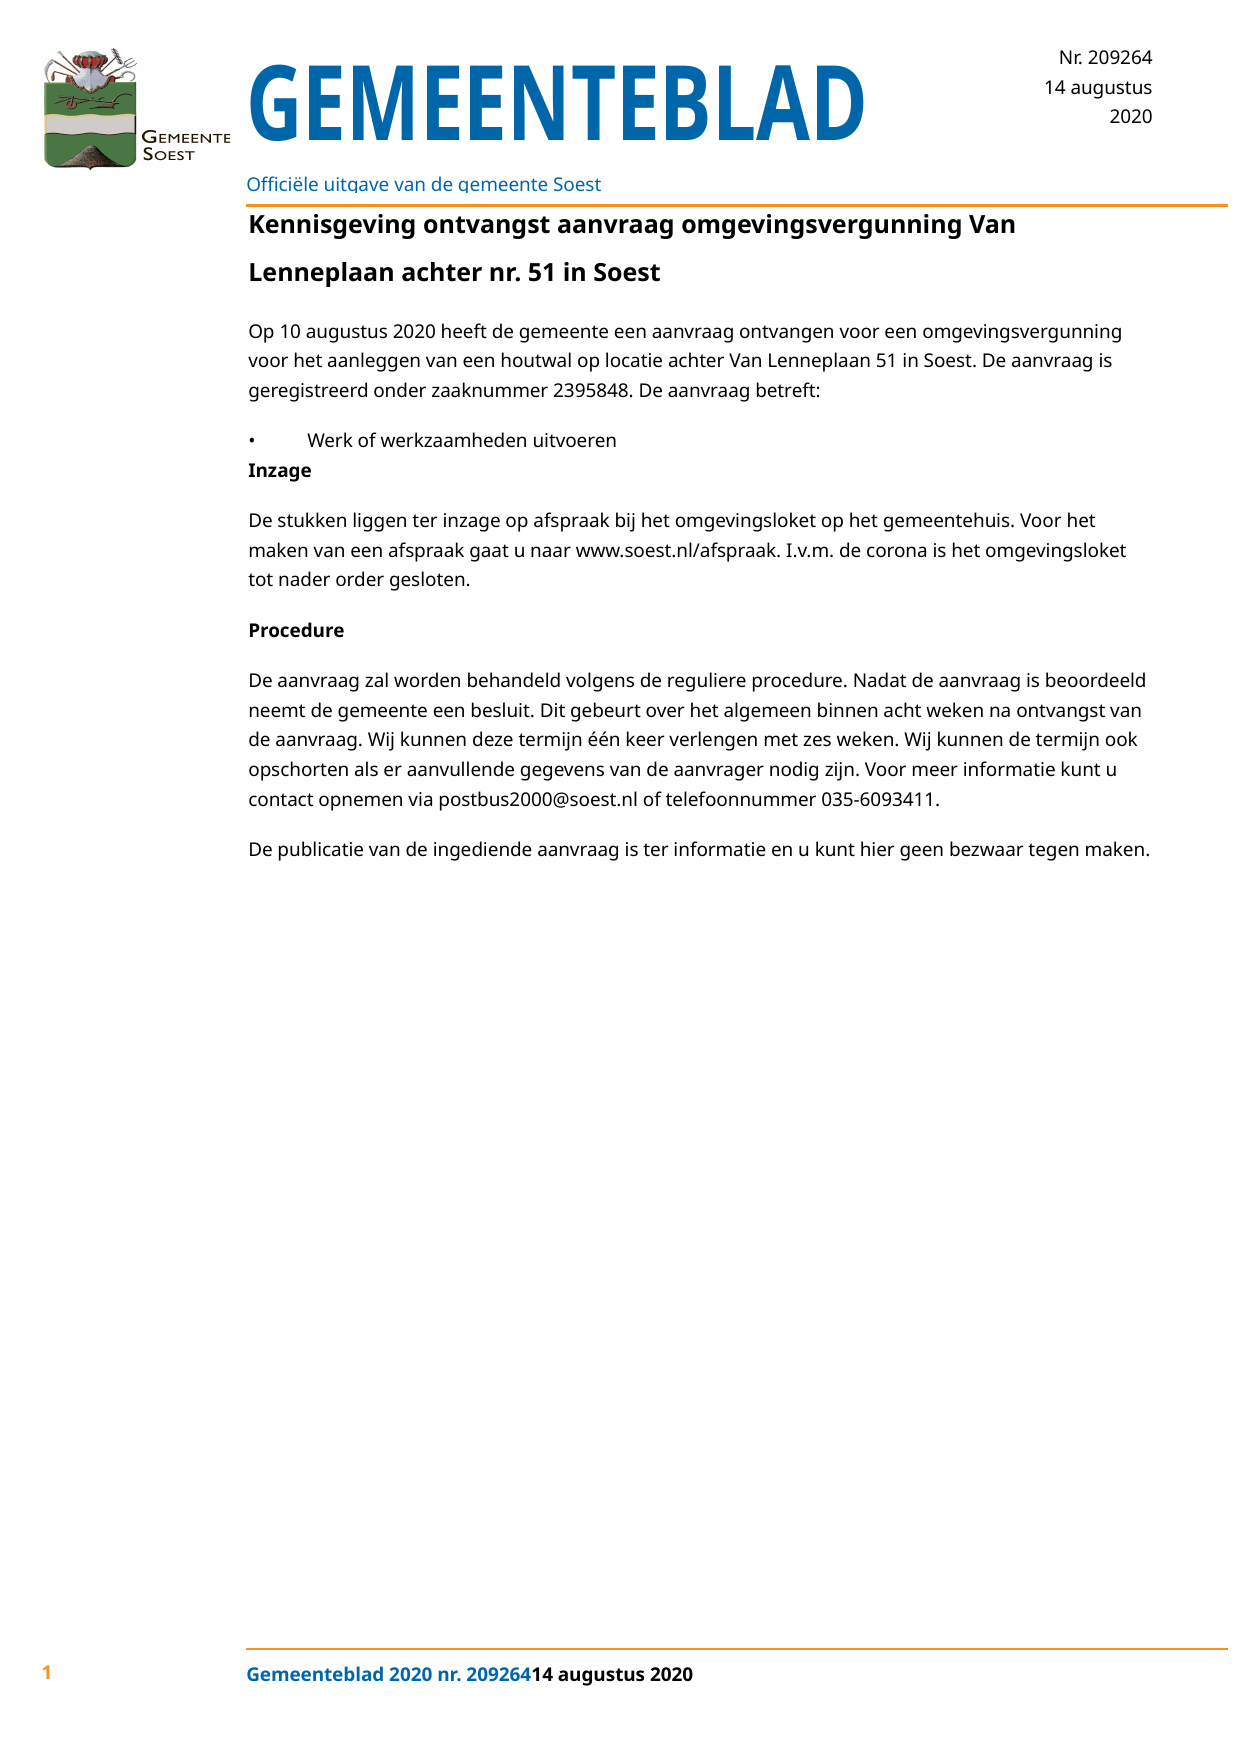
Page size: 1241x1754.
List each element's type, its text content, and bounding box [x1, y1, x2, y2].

picture [41, 47, 231, 172]
text Op 10 augustus 2020 heeft de gemeente een aanvraag ontvangen voor een omgevingsvergunning voor het aanleggen van een houtwal op locatie achter Van Lenneplaan 51 in Soest. De aanvraag is geregistreerd onder zaaknummer 2395848. De aanvraag betreft: [248, 318, 1152, 403]
text Inzage [248, 457, 1152, 483]
text De stukken liggen ter inzage op afspraak bij het omgevingsloket op het gemeentehuis. Voor het maken van een afspraak gaat u naar www.soest.nl/afspraak. I.v.m. de corona is het omgevingsloket tot nader order gesloten. [248, 507, 1152, 592]
list Werk of werkzaamheden uitvoeren [248, 427, 1152, 453]
text De aanvraag zal worden behandeld volgens de reguliere procedure. Nadat de aanvraag is beoordeeld neemt de gemeente een besluit. Dit gebeurt over het algemeen binnen acht weken na ontvangst van de aanvraag. Wij kunnen deze termijn één keer verlengen met zes weken. Wij kunnen de termijn ook opschorten als er aanvullende gegevens van de aanvrager nodig zijn. Voor meer informatie kunt u contact opnemen via postbus2000@soest.nl of telefoonnummer 035-6093411. [248, 667, 1152, 812]
text Procedure [248, 617, 1152, 643]
text Kennisgeving ontvangst aanvraag omgevingsvergunning Van Lenneplaan achter nr. 51 in Soest [248, 207, 1152, 288]
text De publicatie van de ingediende aanvraag is ter informatie en u kunt hier geen bezwaar tegen maken. [248, 836, 1152, 862]
